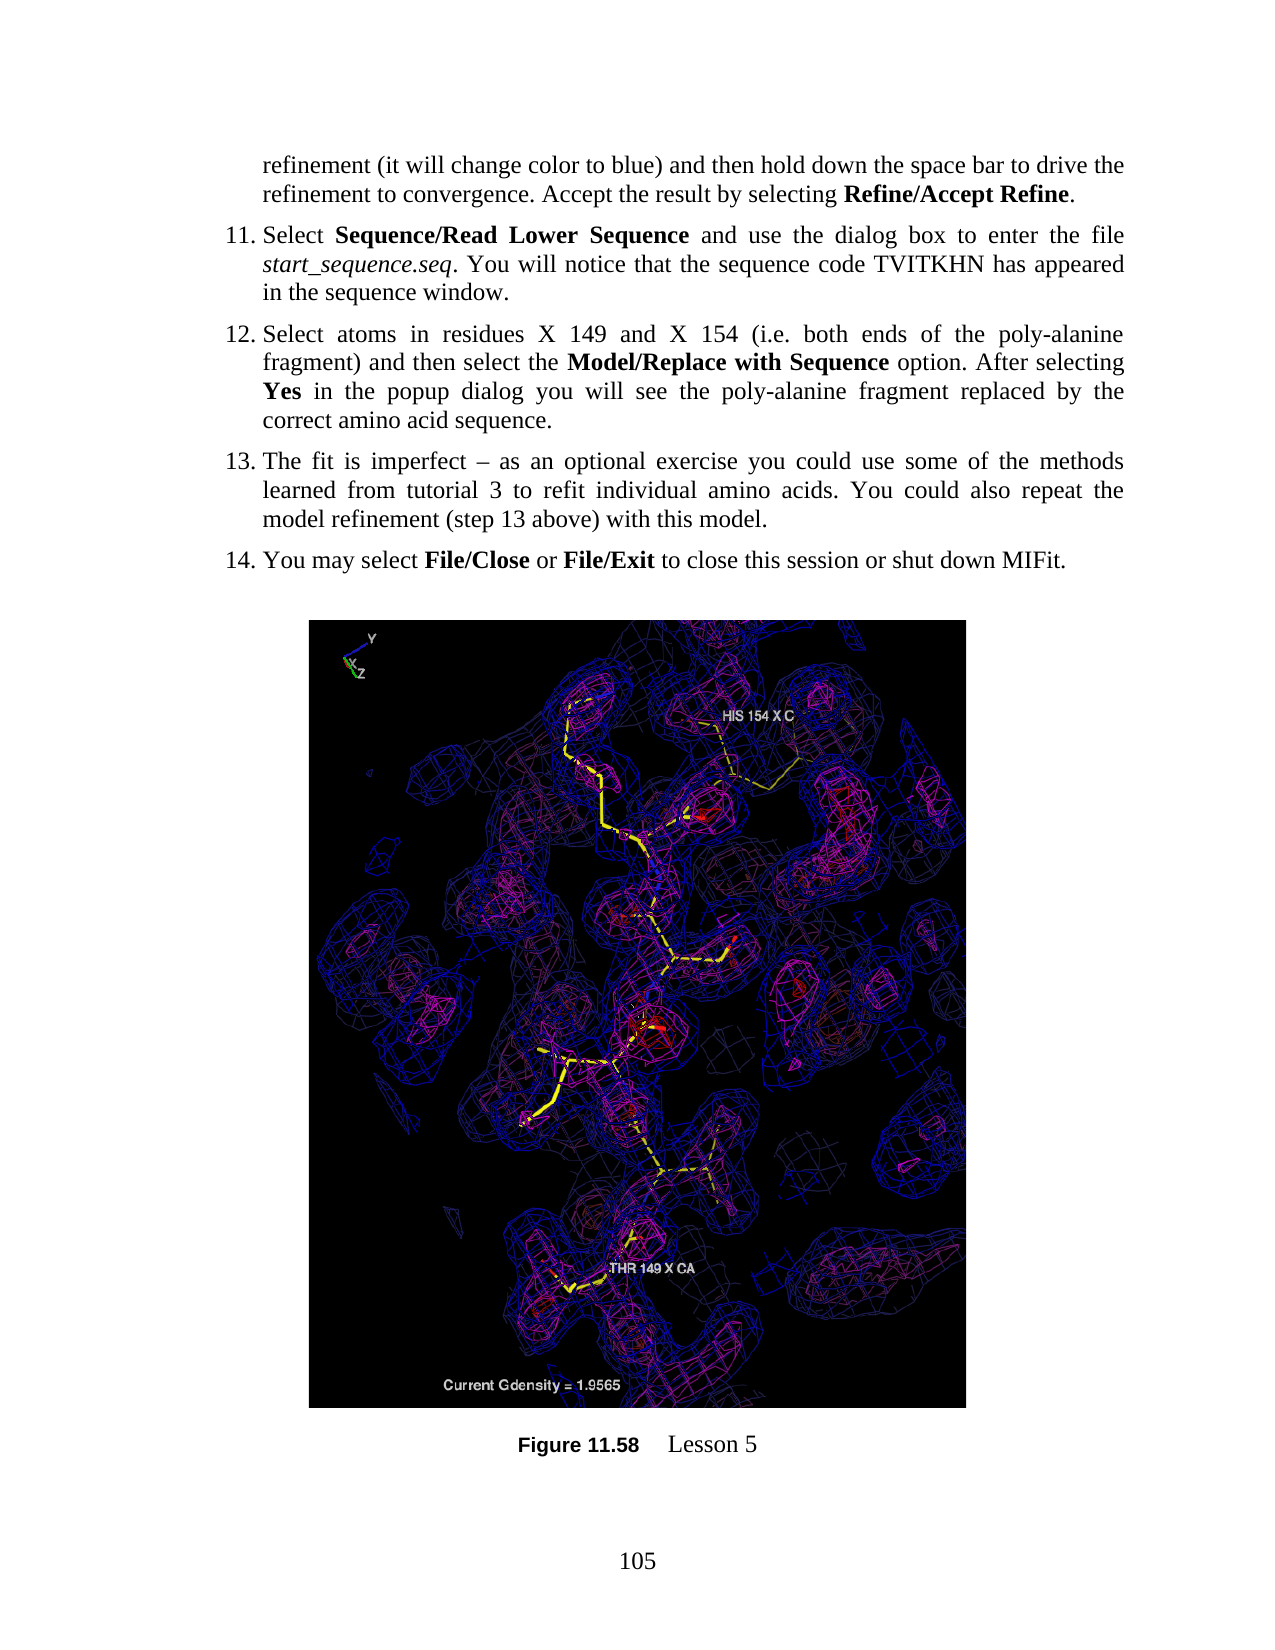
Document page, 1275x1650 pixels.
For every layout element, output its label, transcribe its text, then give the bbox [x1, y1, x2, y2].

list The fit is imperfect – as an optional exercise you could use some of the methods learned from tutorial 3 to refit individual amino acids. You could also repeat the model refinement (step 13 above) with this model. [225, 446, 1125, 532]
text Figure 11.58 Lesson 5 [150, 1429, 1125, 1458]
list You may select File/Close or File/Exit to close this session or shut down MIFit. [225, 545, 1125, 574]
list refinement (it will change color to blue) and then hold down the space bar to drive the refinement to convergence. Accept the result by selecting Refine/Accept Refine. [225, 150, 1125, 207]
list Select Sequence/Read Lower Sequence and use the dialog box to enter the file start_sequence.seq. You will notice that the sequence code TVITKHN has appeared in the sequence window. [225, 220, 1125, 306]
picture [308, 620, 967, 1408]
list Select atoms in residues X 149 and X 154 (i.e. both ends of the poly-alanine fragment) and then select the Model/Replace with Sequence option. After selecting Yes in the popup dialog you will see the poly-alanine fragment replaced by the correct amino acid sequence. [225, 319, 1125, 434]
